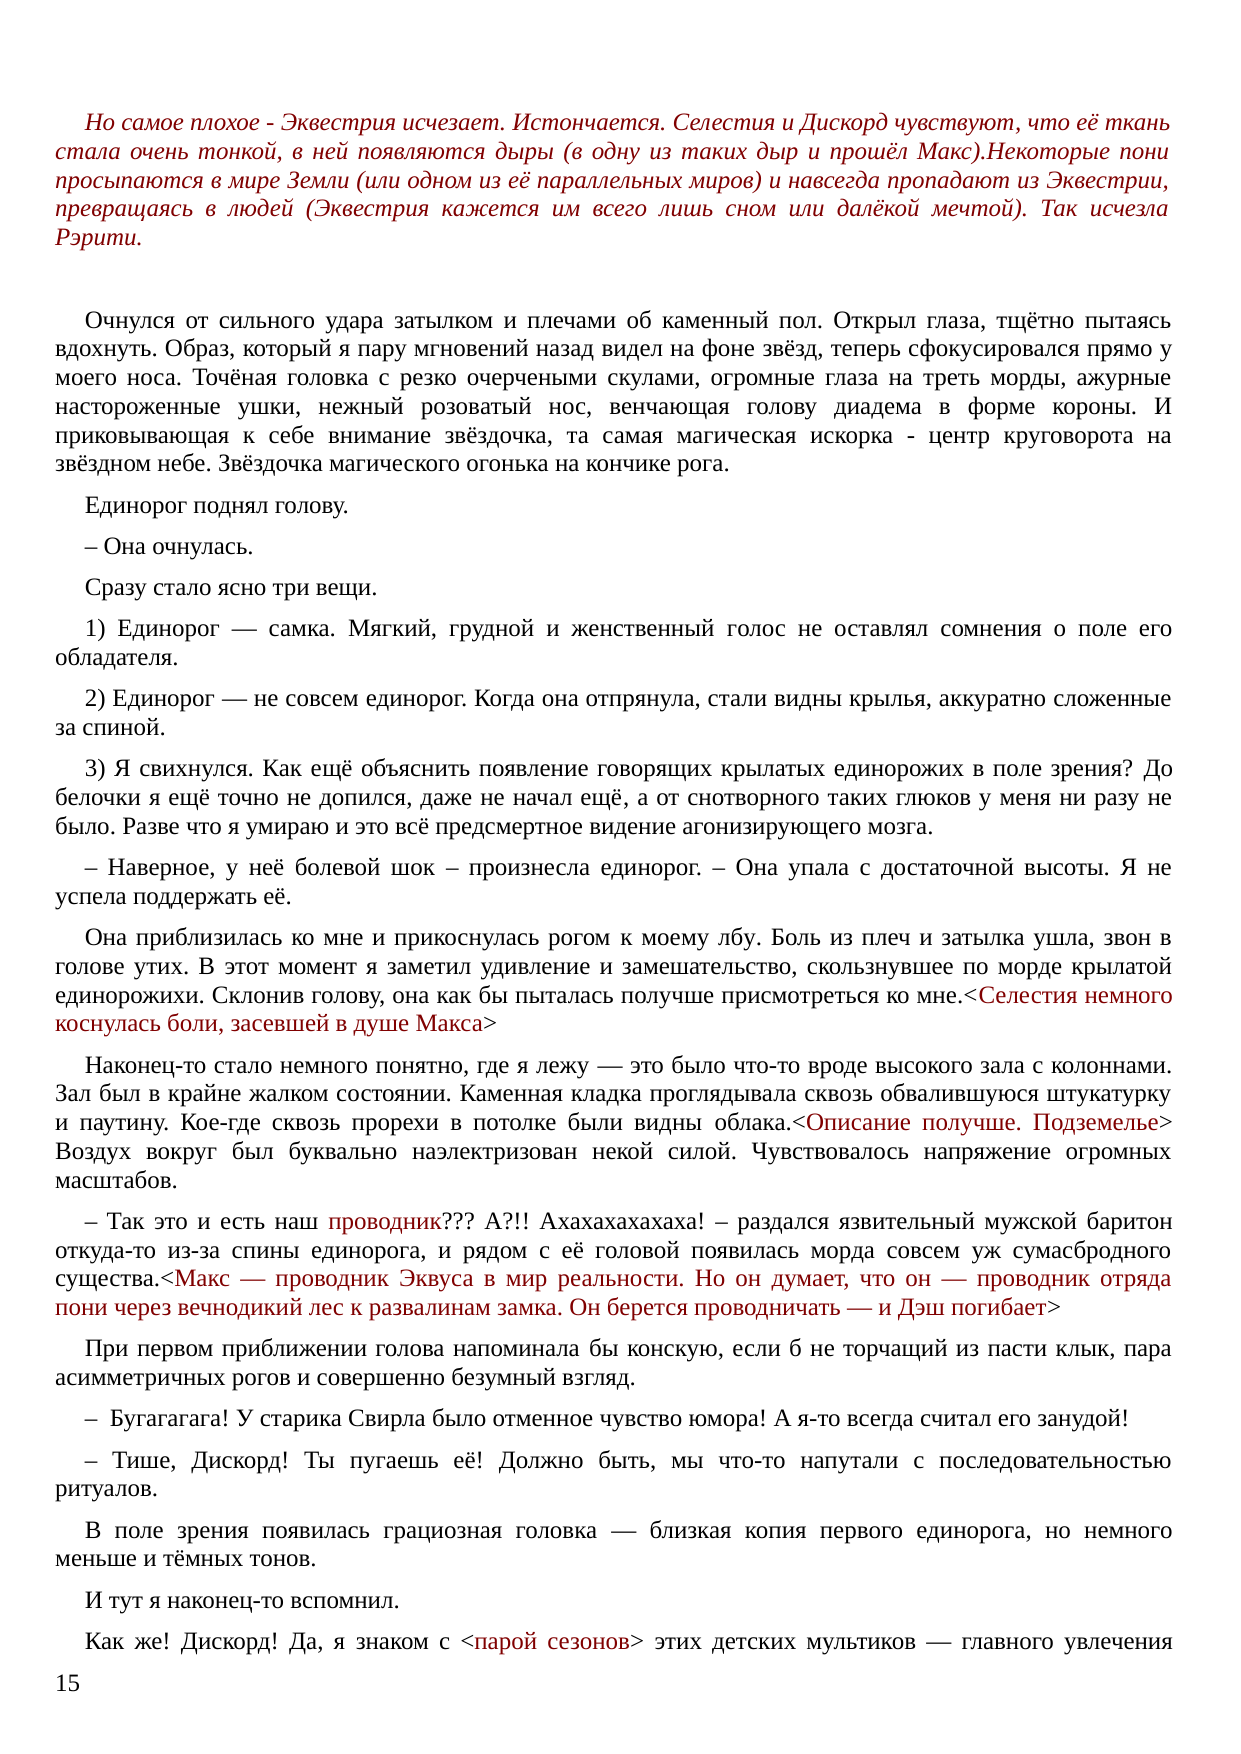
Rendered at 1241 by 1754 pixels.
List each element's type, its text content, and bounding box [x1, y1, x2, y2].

text И тут я наконец-то вспомнил. [55, 1585, 1173, 1613]
text – Бугагагага! У старика Свирла было отменное чувство юмора! А я-то всегда считал его занудой! [55, 1403, 1173, 1432]
text – Наверное, у неё болевой шок – произнесла единорог. – Она упала с достаточной высоты. Я не успела поддержать её. [55, 852, 1173, 910]
text – Она очнулась. [55, 531, 1173, 560]
text – Так это и есть наш проводник??? А?!! Ахахахахахаха! – раздался язвительный мужской баритон откуда-то из-за спины единорога, и рядом с её головой появилась морда совсем уж сумасбродного существа.<Макс — проводник Эквуса в мир реальности. Но он думает, что он — проводник отряда пони через вечнодикий лес к развалинам замка. Он берется проводничать — и Дэш погибает> [55, 1206, 1173, 1321]
text Но самое плохое - Эквестрия исчезает. Истончается. Селестия и Дискорд чувствуют, что её ткань стала очень тонкой, в ней появляются дыры (в одну из таких дыр и прошёл Макс).Некоторые пони просыпаются в мире Земли (или одном из её параллельных миров) и навсегда пропадают из Эквестрии, превращаясь в людей (Эквестрия кажется им всего лишь сном или далёкой мечтой). Так исчезла Рэрити. [55, 107, 1173, 251]
text Как же! Дискорд! Да, я знаком с <парой сезонов> этих детских мультиков — главного увлечения [55, 1626, 1173, 1655]
text Единорог поднял голову. [55, 490, 1173, 518]
text Наконец-то стало немного понятно, где я лежу — это было что-то вроде высокого зала с колоннами. Зал был в крайне жалком состоянии. Каменная кладка проглядывала сквозь обвалившуюся штукатурку и паутину. Кое-где сквозь прорехи в потолке были видны облака.<Описание получше. Подземелье> Воздух вокруг был буквально наэлектризован некой силой. Чувствовалось напряжение огромных масштабов. [55, 1050, 1173, 1193]
text 2) Единорог — не совсем единорог. Когда она отпрянула, стали видны крылья, аккуратно сложенные за спиной. [55, 683, 1173, 741]
text 1) Единорог — самка. Мягкий, грудной и женственный голос не оставлял сомнения о поле его обладателя. [55, 613, 1173, 671]
text Сразу стало ясно три вещи. [55, 572, 1173, 601]
text Она приблизилась ко мне и прикоснулась рогом к моему лбу. Боль из плеч и затылка ушла, звон в голове утих. В этот момент я заметил удивление и замешательство, скользнувшее по морде крылатой единорожихи. Склонив голову, она как бы пыталась получше присмотреться ко мне.<Селестия немного коснулась боли, засевшей в душе Макса> [55, 922, 1173, 1037]
text При первом приближении голова напоминала бы конскую, если б не торчащий из пасти клык, пара асимметричных рогов и совершенно безумный взгляд. [55, 1333, 1173, 1391]
text В поле зрения появилась грациозная головка — близкая копия первого единорога, но немного меньше и тёмных тонов. [55, 1515, 1173, 1572]
text – Тише, Дискорд! Ты пугаешь её! Должно быть, мы что-то напутали с последовательностью ритуалов. [55, 1445, 1173, 1502]
text 3) Я свихнулся. Как ещё объяснить появление говорящих крылатых единорожих в поле зрения? До белочки я ещё точно не допился, даже не начал ещё, а от снотворного таких глюков у меня ни разу не было. Разве что я умираю и это всё предсмертное видение агонизирующего мозга. [55, 753, 1173, 840]
text Очнулся от сильного удара затылком и плечами об каменный пол. Открыл глаза, тщётно пытаясь вдохнуть. Образ, который я пару мгновений назад видел на фоне звёзд, теперь сфокусировался прямо у моего носа. Точёная головка с резко очерчеными скулами, огромные глаза на треть морды, ажурные настороженные ушки, нежный розоватый нос, венчающая голову диадема в форме короны. И приковывающая к себе внимание звёздочка, та самая магическая искорка - центр круговорота на звёздном небе. Звёздочка магического огонька на кончике рога. [55, 305, 1173, 477]
